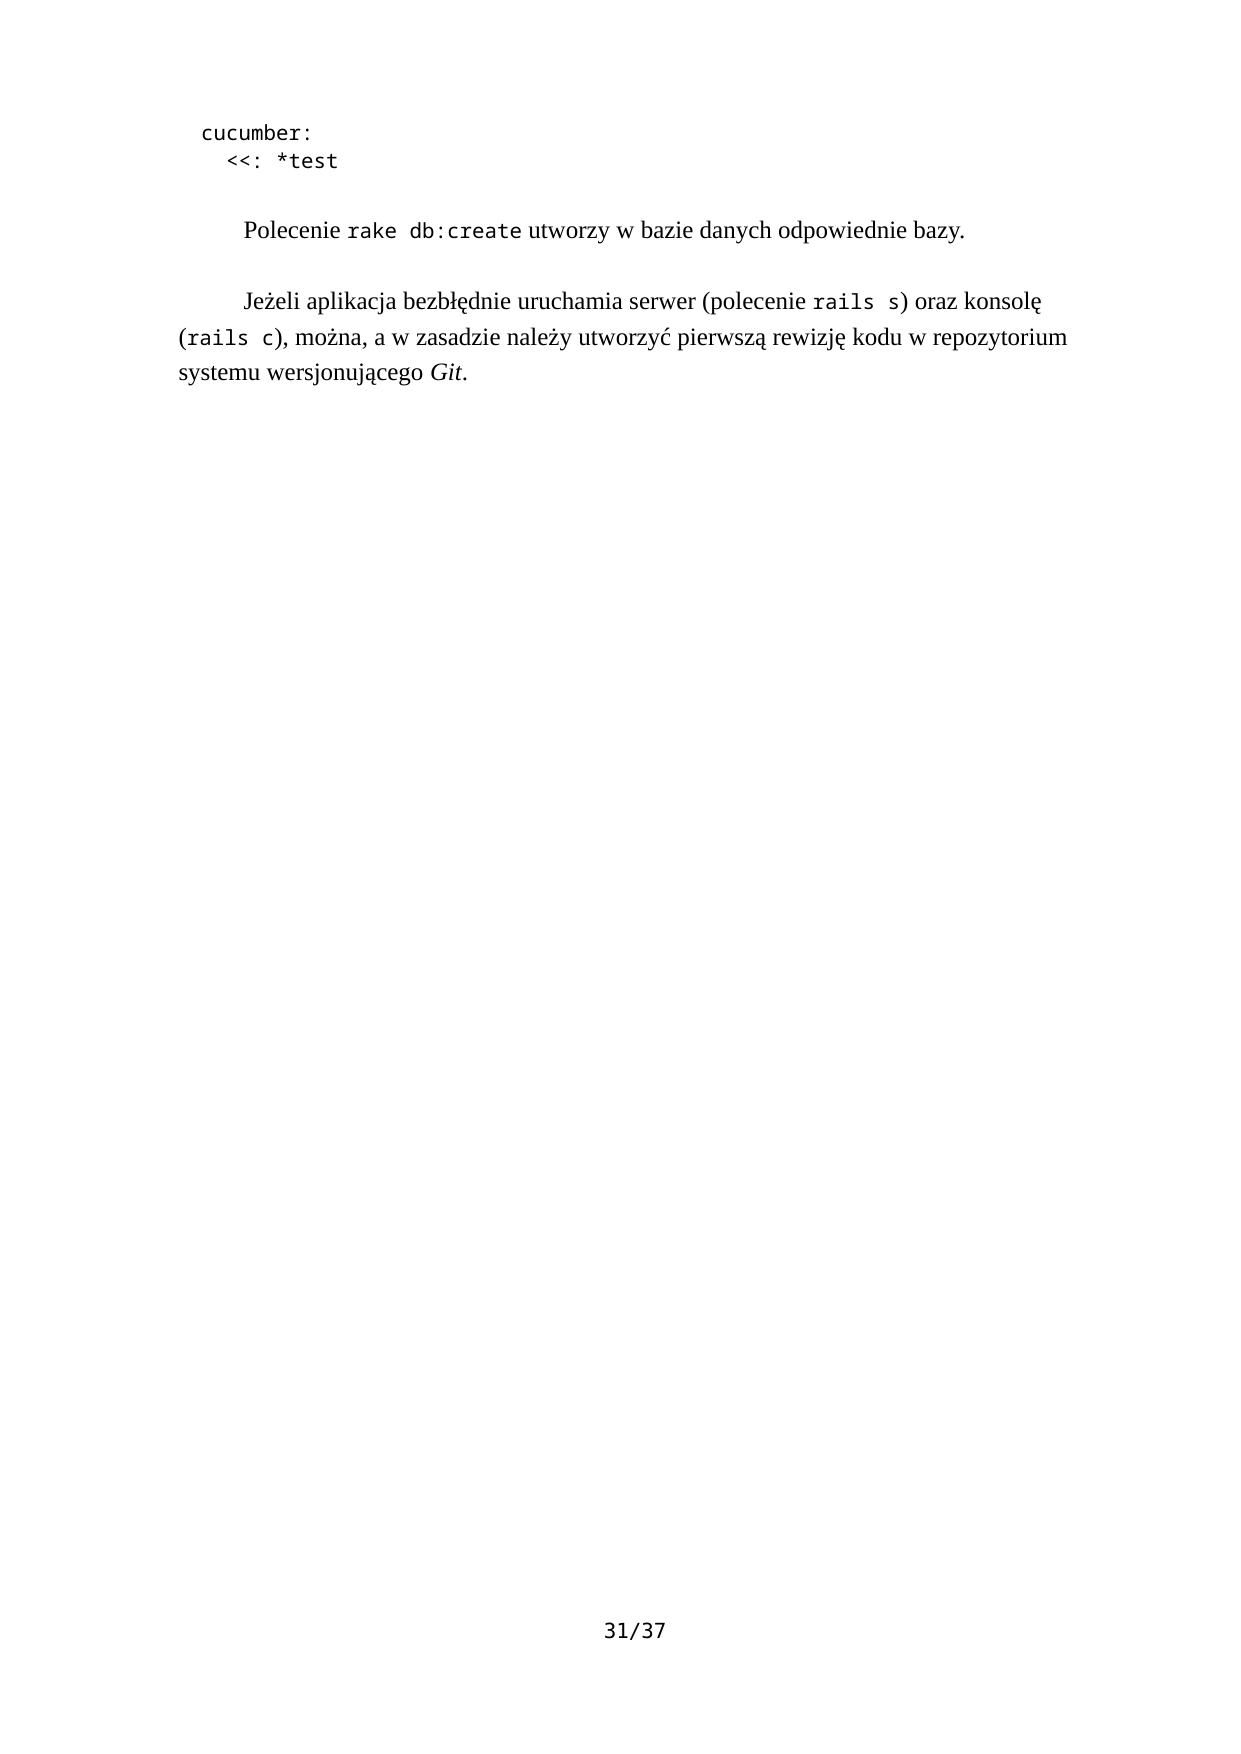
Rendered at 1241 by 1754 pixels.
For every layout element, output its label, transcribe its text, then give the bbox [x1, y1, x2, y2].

text Jeżeli aplikacja bezbłędnie uruchamia serwer (polecenie rails s) oraz konsolę (rails c), można, a w zasadzie należy utworzyć pierwszą rewizję kodu w repozytorium systemu wersjonującego Git. [178, 281, 1093, 387]
text <<: *test [189, 147, 1093, 175]
text cucumber: [189, 118, 1093, 147]
text Polecenie rake db:create utworzy w bazie danych odpowiednie bazy. [178, 210, 1093, 246]
